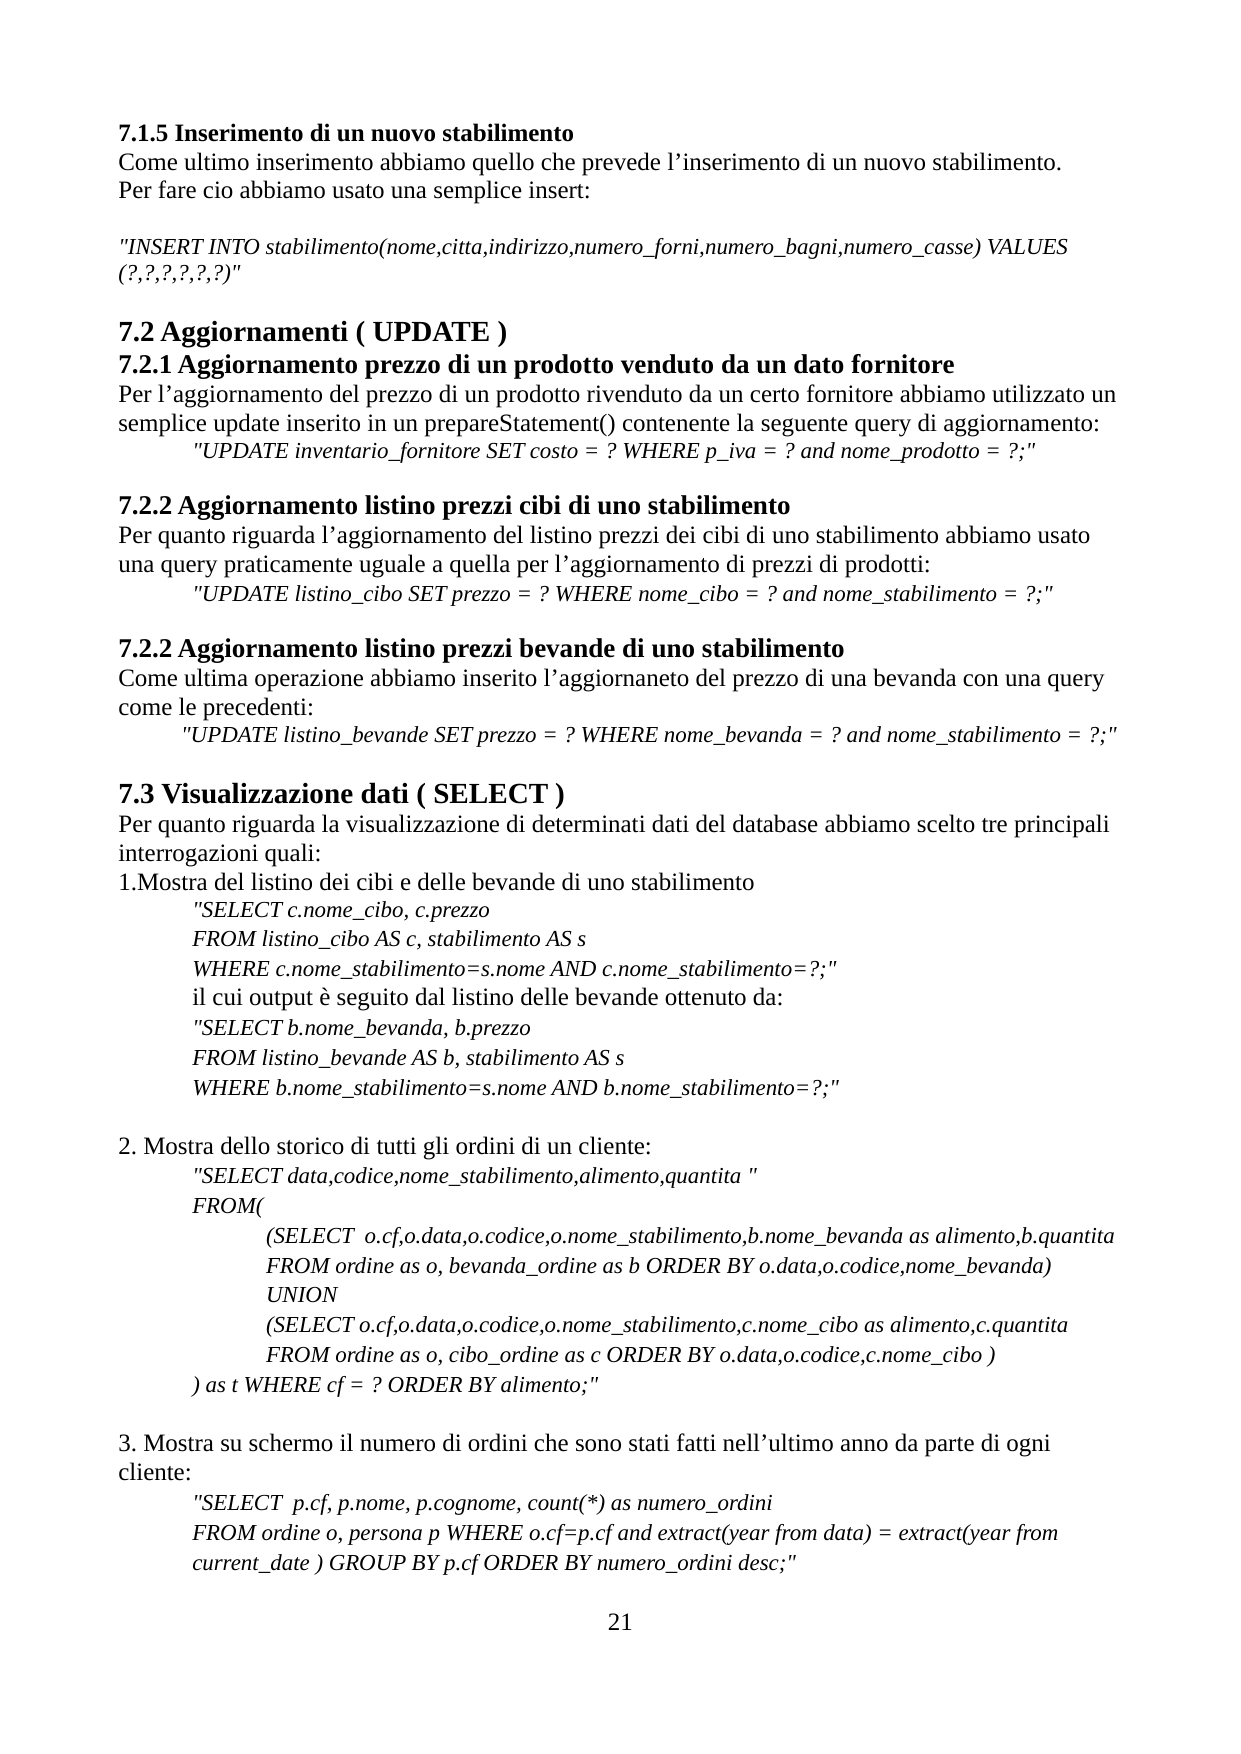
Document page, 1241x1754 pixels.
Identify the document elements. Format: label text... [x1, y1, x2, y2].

text Come ultima operazione abbiamo inserito l’aggiornaneto del prezzo di una bevanda con una query come le precedenti: [118, 663, 1122, 721]
text Per l’aggiornamento del prezzo di un prodotto rivenduto da un certo fornitore abbiamo utilizzato un semplice update inserito in un prepareStatement() contenente la seguente query di aggiornamento: [118, 379, 1122, 437]
text FROM listino_cibo AS c, stabilimento AS s [118, 922, 1122, 952]
text "INSERT INTO stabilimento(nome,citta,indirizzo,numero_forni,numero_bagni,numero_casse) VALUES (?,?,?,?,?,?)" [118, 233, 1122, 286]
text Per quanto riguarda l’aggiornamento del listino prezzi dei cibi di uno stabilimento abbiamo usato una query praticamente uguale a quella per l’aggiornamento di prezzi di prodotti: [118, 521, 1122, 578]
text 7.1.5 Inserimento di un nuovo stabilimento [118, 118, 1122, 147]
text 7.2.2 Aggiornamento listino prezzi bevande di uno stabilimento [118, 632, 1122, 663]
text "SELECT c.nome_cibo, c.prezzo [118, 896, 1122, 922]
text 1.Mostra del listino dei cibi e delle bevande di uno stabilimento [118, 867, 1122, 896]
text (SELECT o.cf,o.data,o.codice,o.nome_stabilimento,c.nome_cibo as alimento,c.quantita [118, 1308, 1122, 1338]
text (SELECT o.cf,o.data,o.codice,o.nome_stabilimento,b.nome_bevanda as alimento,b.quantita [118, 1219, 1122, 1248]
text "UPDATE listino_cibo SET prezzo = ? WHERE nome_cibo = ? and nome_stabilimento = ?;" [118, 578, 1122, 607]
text "UPDATE inventario_fornitore SET costo = ? WHERE p_iva = ? and nome_prodotto = ?;" [118, 437, 1122, 463]
text WHERE c.nome_stabilimento=s.nome AND c.nome_stabilimento=?;" [118, 952, 1122, 981]
text Per fare cio abbiamo usato una semplice insert: [118, 176, 1122, 204]
text 7.2 Aggiornamenti ( UPDATE ) [118, 314, 1122, 348]
text FROM( [118, 1189, 1122, 1219]
text "UPDATE listino_bevande SET prezzo = ? WHERE nome_bevanda = ? and nome_stabilimento = ?;" [118, 721, 1122, 747]
text "SELECT data,codice,nome_stabilimento,alimento,quantita " [118, 1159, 1122, 1189]
text Come ultimo inserimento abbiamo quello che prevede l’inserimento di un nuovo stabilimento. [118, 147, 1122, 176]
text 2. Mostra dello storico di tutti gli ordini di un cliente: [118, 1130, 1122, 1159]
text WHERE b.nome_stabilimento=s.nome AND b.nome_stabilimento=?;" [118, 1070, 1122, 1100]
text ) as t WHERE cf = ? ORDER BY alimento;" [118, 1367, 1122, 1397]
text FROM ordine as o, bevanda_ordine as b ORDER BY o.data,o.codice,nome_bevanda) [118, 1248, 1122, 1278]
text FROM listino_bevande AS b, stabilimento AS s [118, 1041, 1122, 1070]
text UNION [118, 1278, 1122, 1308]
text 7.2.2 Aggiornamento listino prezzi cibi di uno stabilimento [118, 489, 1122, 521]
text FROM ordine o, persona p WHERE o.cf=p.cf and extract(year from data) = extract(year from current_date ) GROUP BY p.cf ORDER BY numero_ordini desc;" [118, 1516, 1122, 1575]
text il cui output è seguito dal listino delle bevande ottenuto da: [118, 981, 1122, 1011]
text Per quanto riguarda la visualizzazione di determinati dati del database abbiamo scelto tre principali interrogazioni quali: [118, 809, 1122, 867]
text 7.3 Visualizzazione dati ( SELECT ) [118, 776, 1122, 809]
text "SELECT p.cf, p.nome, p.cognome, count(*) as numero_ordini [118, 1486, 1122, 1516]
text 3. Mostra su schermo il numero di ordini che sono stati fatti nell’ultimo anno da parte di ogni cliente: [118, 1427, 1122, 1486]
text "SELECT b.nome_bevanda, b.prezzo [118, 1011, 1122, 1041]
text 7.2.1 Aggiornamento prezzo di un prodotto venduto da un dato fornitore [118, 348, 1122, 379]
text FROM ordine as o, cibo_ordine as c ORDER BY o.data,o.codice,c.nome_cibo ) [118, 1338, 1122, 1367]
